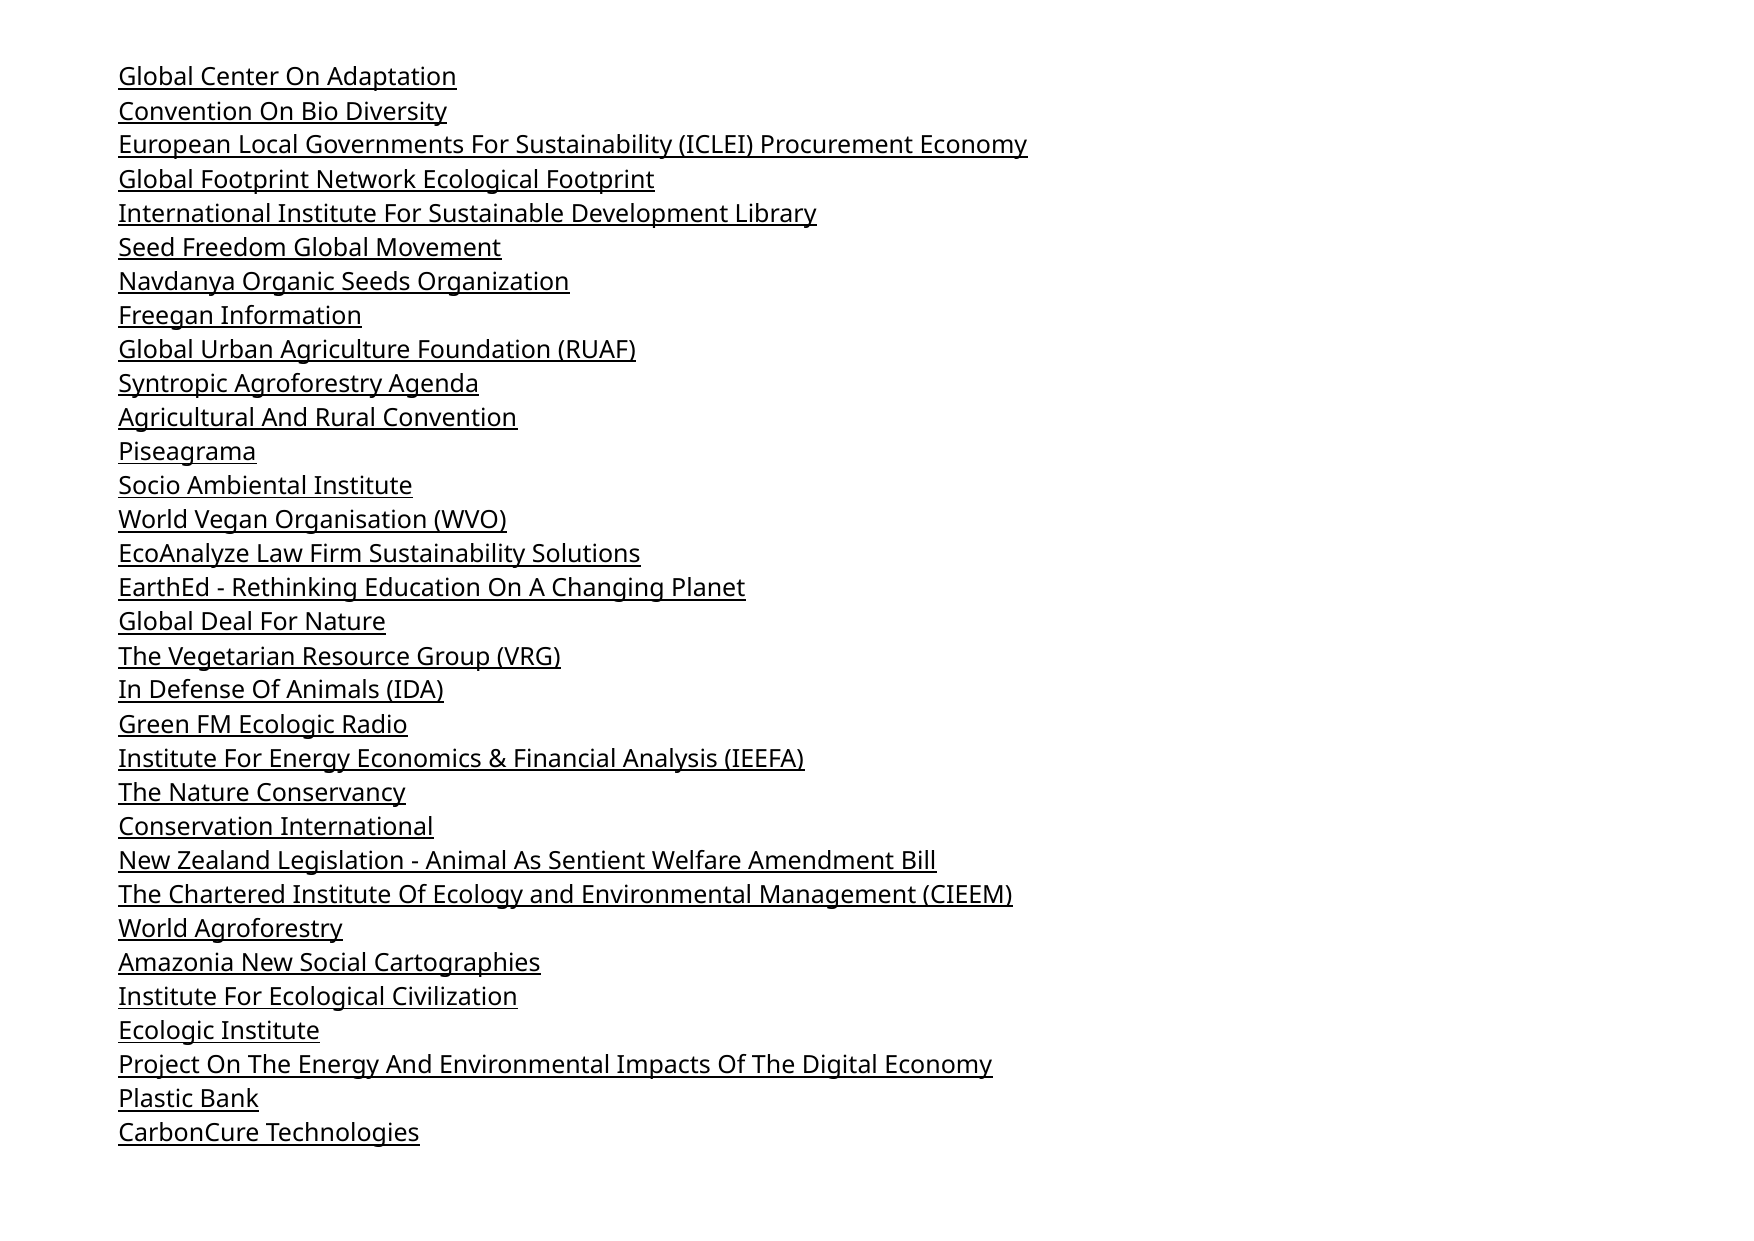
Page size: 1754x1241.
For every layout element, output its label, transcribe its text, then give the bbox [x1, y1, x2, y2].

subtitle Global Center On Adaptation [118, 59, 1695, 93]
subtitle The Nature Conservancy [118, 774, 1695, 808]
subtitle Navdanya Organic Seeds Organization [118, 263, 1695, 297]
subtitle Amazonia New Social Cartographies [118, 945, 1695, 979]
subtitle World Vegan Organisation (WVO) [118, 502, 1695, 536]
subtitle Institute For Ecological Civilization [118, 979, 1695, 1013]
subtitle In Defense Of Animals (IDA) [118, 672, 1695, 706]
subtitle Freegan Information [118, 297, 1695, 332]
subtitle The Chartered Institute Of Ecology and Environmental Management (CIEEM) [118, 877, 1695, 911]
subtitle Piseagrama [118, 434, 1695, 468]
subtitle Socio Ambiental Institute [118, 468, 1695, 502]
subtitle Syntropic Agroforestry Agenda [118, 366, 1695, 400]
subtitle Ecologic Institute [118, 1013, 1695, 1047]
subtitle Green FM Ecologic Radio [118, 706, 1695, 740]
subtitle Plastic Bank [118, 1081, 1695, 1115]
subtitle Global Urban Agriculture Foundation (RUAF) [118, 332, 1695, 366]
subtitle The Vegetarian Resource Group (VRG) [118, 638, 1695, 672]
subtitle Convention On Bio Diversity [118, 93, 1695, 127]
subtitle New Zealand Legislation - Animal As Sentient Welfare Amendment Bill [118, 842, 1695, 877]
subtitle Global Deal For Nature [118, 604, 1695, 638]
subtitle Agricultural And Rural Convention [118, 400, 1695, 434]
subtitle International Institute For Sustainable Development Library [118, 195, 1695, 229]
subtitle World Agroforestry [118, 911, 1695, 945]
subtitle EarthEd - Rethinking Education On A Changing Planet [118, 570, 1695, 604]
subtitle Project On The Energy And Environmental Impacts Of The Digital Economy [118, 1047, 1695, 1081]
subtitle Global Footprint Network Ecological Footprint [118, 161, 1695, 195]
subtitle Seed Freedom Global Movement [118, 229, 1695, 263]
subtitle CarbonCure Technologies [118, 1115, 1695, 1149]
subtitle European Local Governments For Sustainability (ICLEI) Procurement Economy [118, 127, 1695, 161]
subtitle Institute For Energy Economics & Financial Analysis (IEEFA) [118, 740, 1695, 774]
subtitle Conservation International [118, 808, 1695, 842]
subtitle EcoAnalyze Law Firm Sustainability Solutions [118, 536, 1695, 570]
